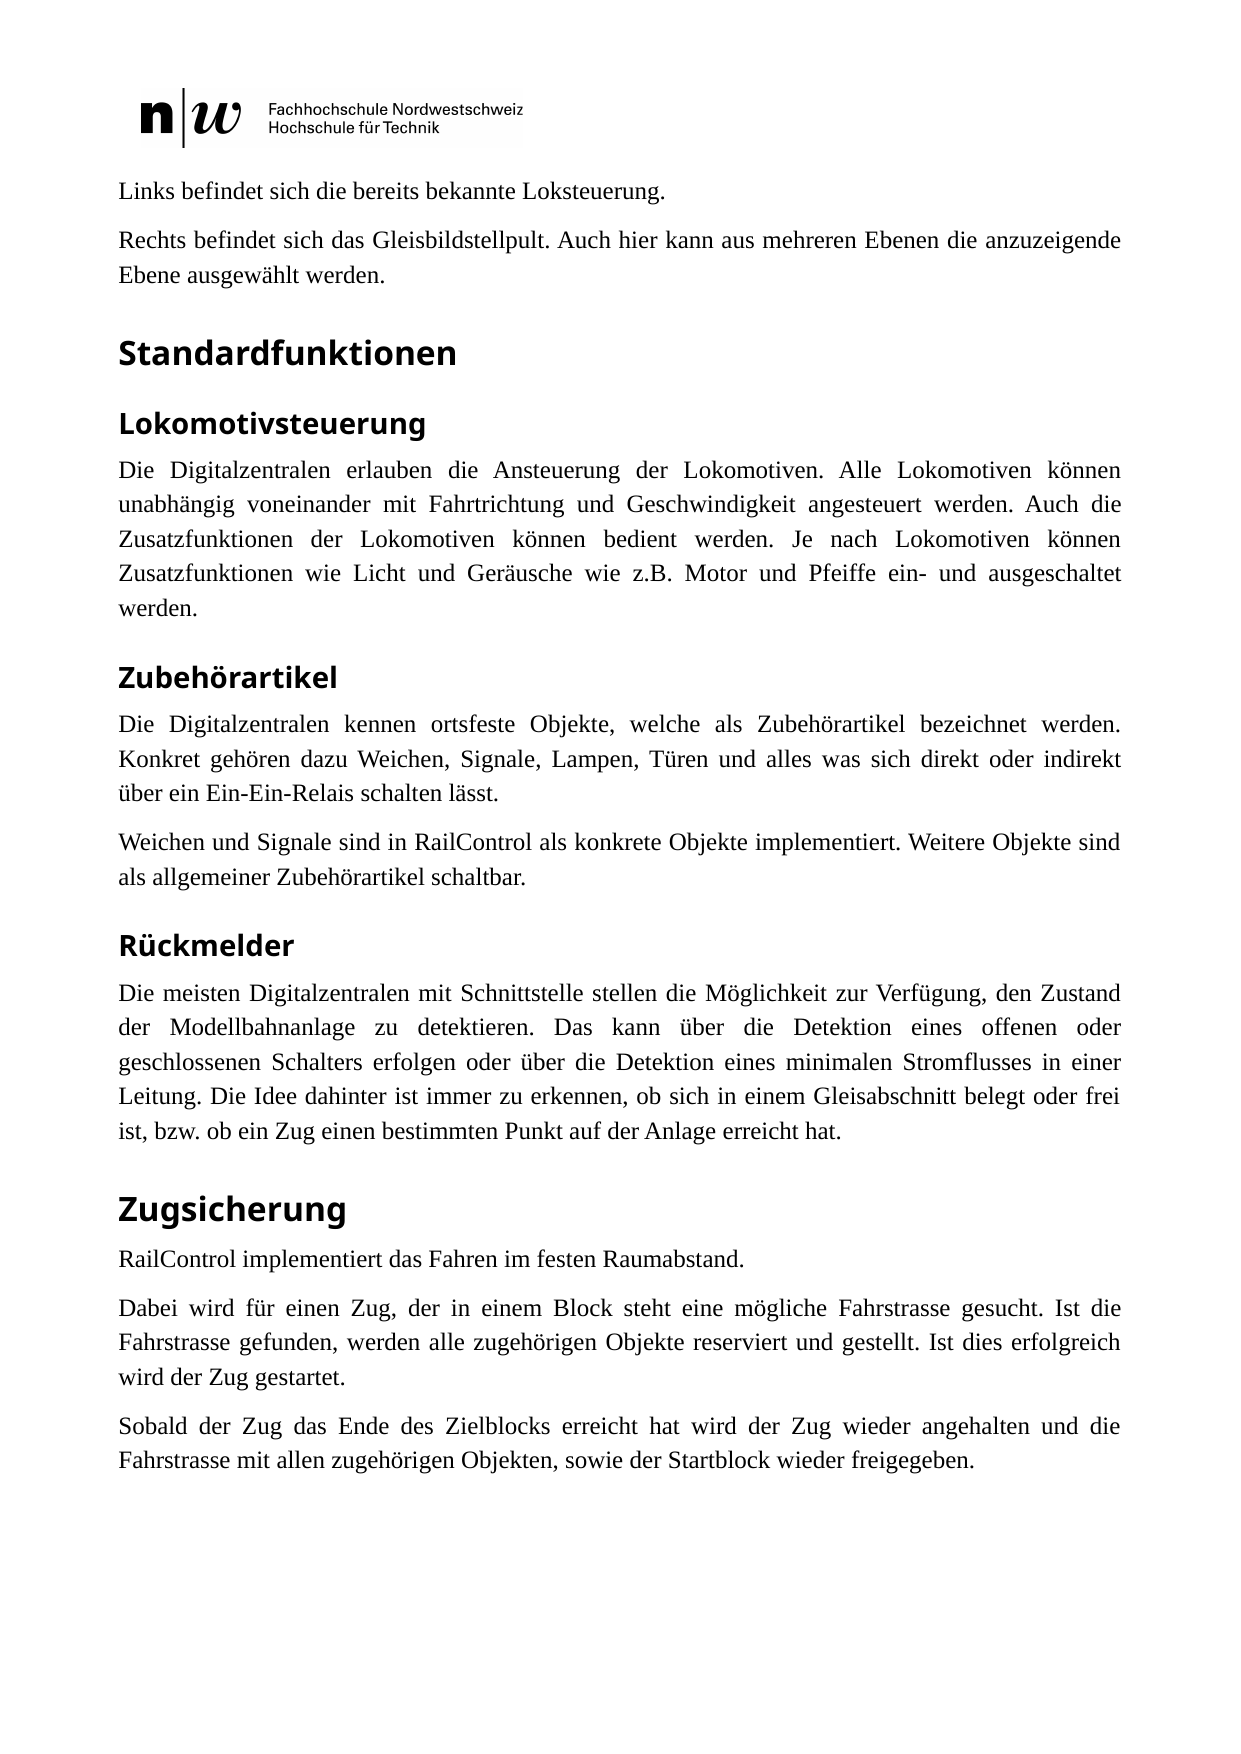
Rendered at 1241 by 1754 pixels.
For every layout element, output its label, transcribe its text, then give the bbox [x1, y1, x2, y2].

text Links befindet sich die bereits bekannte Loksteuerung. [118, 176, 1122, 205]
picture [141, 88, 523, 148]
text Sobald der Zug das Ende des Zielblocks erreicht hat wird der Zug wieder angehalten und die Fahrstrasse mit allen zugehörigen Objekten, sowie der Startblock wieder freigegeben. [118, 1411, 1122, 1474]
subtitle Rückmelder [118, 925, 1122, 965]
subtitle Zugsicherung [118, 1186, 1122, 1231]
text Weichen und Signale sind in RailControl als konkrete Objekte implementiert. Weitere Objekte sind als allgemeiner Zubehörartikel schaltbar. [118, 827, 1122, 890]
text Rechts befindet sich das Gleisbildstellpult. Auch hier kann aus mehreren Ebenen die anzuzeigende Ebene ausgewählt werden. [118, 225, 1122, 289]
text Dabei wird für einen Zug, der in einem Block steht eine mögliche Fahrstrasse gesucht. Ist die Fahrstrasse gefunden, werden alle zugehörigen Objekte reserviert und gestellt. Ist dies erfolgreich wird der Zug gestartet. [118, 1293, 1122, 1391]
text RailControl implementiert das Fahren im festen Raumabstand. [118, 1244, 1122, 1273]
text Die Digitalzentralen erlauben die Ansteuerung der Lokomotiven. Alle Lokomotiven können unabhängig voneinander mit Fahrtrichtung und Geschwindigkeit angesteuert werden. Auch die Zusatzfunktionen der Lokomotiven können bedient werden. Je nach Lokomotiven können Zusatzfunktionen wie Licht und Geräusche wie z.B. Motor und Pfeiffe ein- und ausgeschaltet werden. [118, 455, 1122, 622]
subtitle Standardfunktionen [118, 330, 1122, 376]
text Die Digitalzentralen kennen ortsfeste Objekte, welche als Zubehörartikel bezeichnet werden. Konkret gehören dazu Weichen, Signale, Lampen, Türen und alles was sich direkt oder indirekt über ein Ein-Ein-Relais schalten lässt. [118, 709, 1122, 807]
text Die meisten Digitalzentralen mit Schnittstelle stellen die Möglichkeit zur Verfügung, den Zustand der Modellbahnanlage zu detektieren. Das kann über die Detektion eines offenen oder geschlossenen Schalters erfolgen oder über die Detektion eines minimalen Stromflusses in einer Leitung. Die Idee dahinter ist immer zu erkennen, ob sich in einem Gleisabschnitt belegt oder frei ist, bzw. ob ein Zug einen bestimmten Punkt auf der Anlage erreicht hat. [118, 978, 1122, 1144]
subtitle Zubehörartikel [118, 657, 1122, 697]
subtitle Lokomotivsteuerung [118, 403, 1122, 443]
